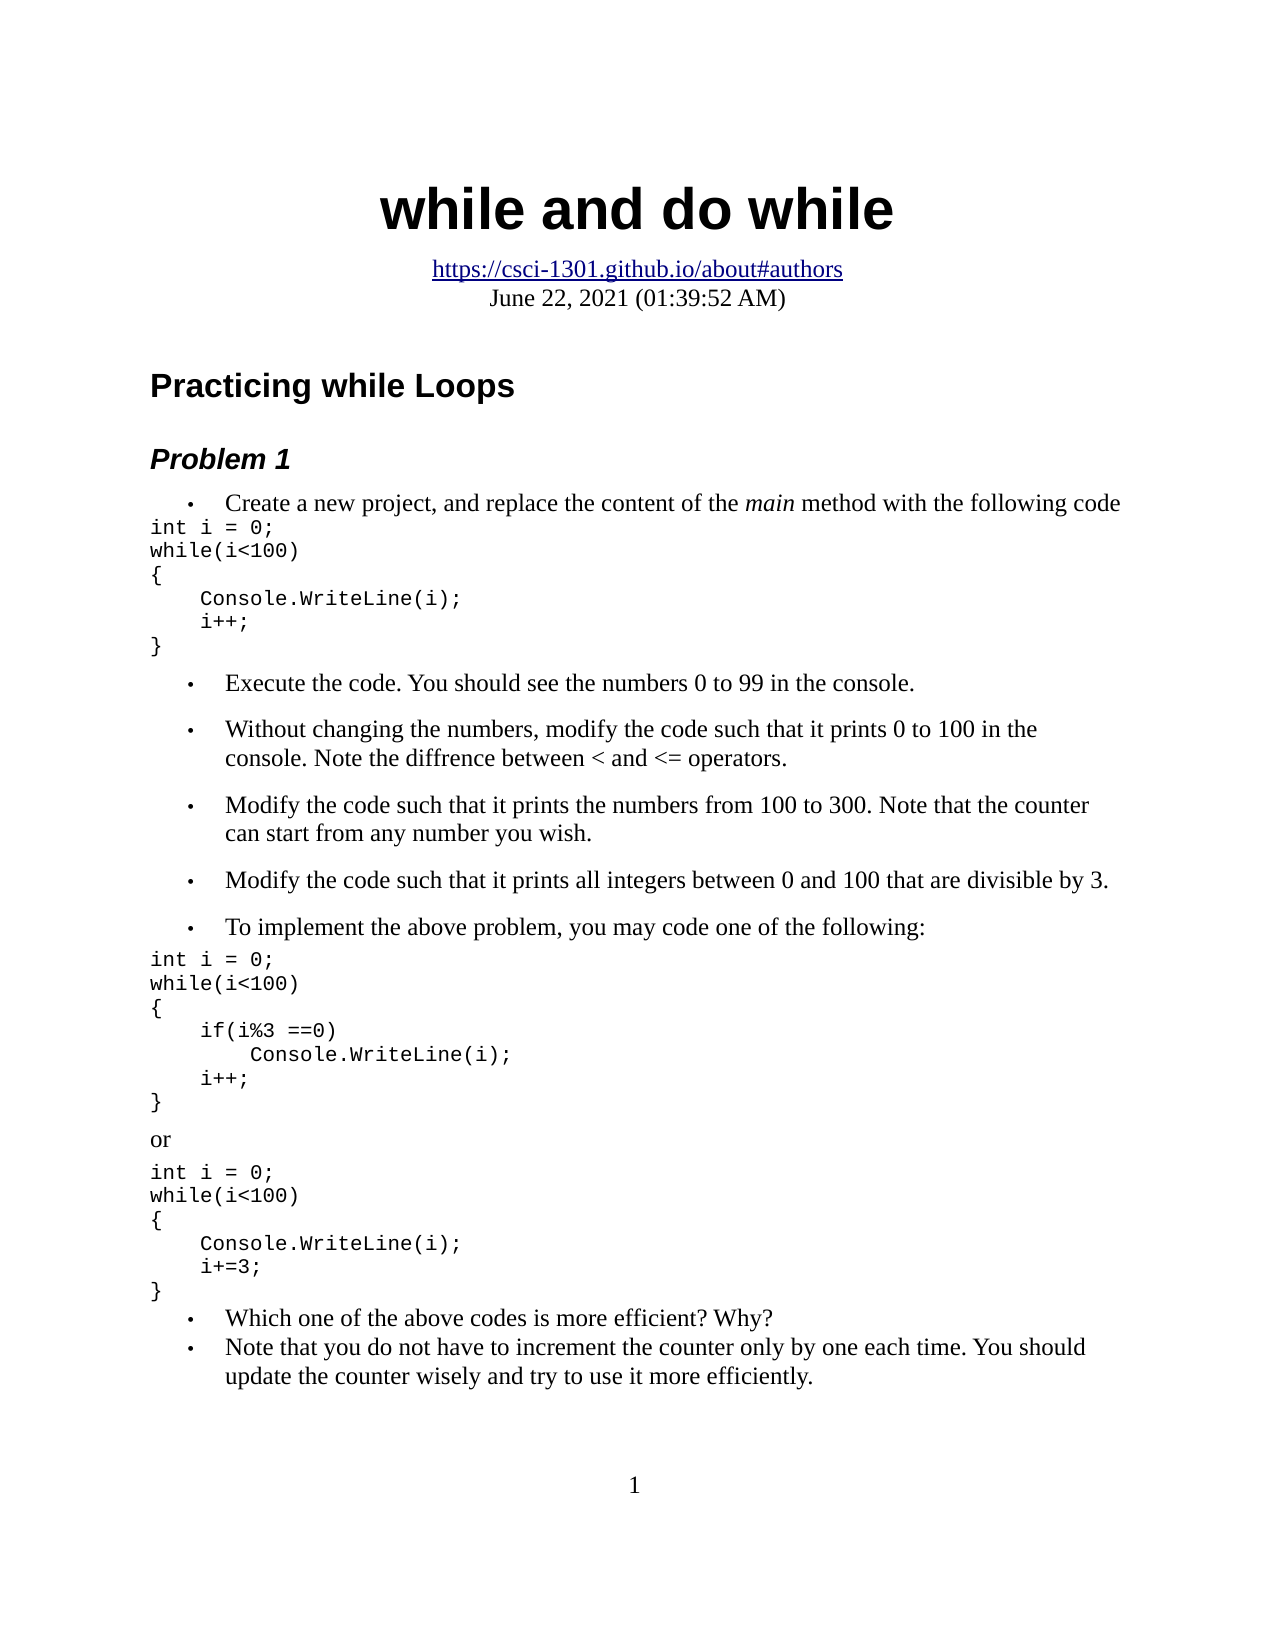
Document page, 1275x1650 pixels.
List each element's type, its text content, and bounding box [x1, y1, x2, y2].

text i++; [150, 1068, 1125, 1091]
text Console.WriteLine(i); [150, 1044, 1125, 1068]
text { [150, 1209, 1125, 1233]
text while(i<100) [150, 1185, 1125, 1209]
text while(i<100) [150, 973, 1125, 997]
list Modify the code such that it prints the numbers from 100 to 300. Note that the counter can start from any number you wish. [187, 790, 1125, 847]
list Which one of the above codes is more efficient? Why? [187, 1303, 1125, 1332]
text int i = 0; [150, 949, 1125, 973]
text i++; [150, 611, 1125, 635]
text or [150, 1124, 1125, 1153]
text { [150, 564, 1125, 588]
list Note that you do not have to increment the counter only by one each time. You should update the counter wisely and try to use it more efficiently. [187, 1332, 1125, 1390]
list Without changing the numbers, modify the code such that it prints 0 to 100 in the console. Note the diffrence between < and <= operators. [187, 714, 1125, 772]
subtitle Problem 1 [150, 442, 1125, 476]
text while(i<100) [150, 540, 1125, 564]
text Console.WriteLine(i); [150, 588, 1125, 611]
text { [150, 997, 1125, 1020]
text int i = 0; [150, 1162, 1125, 1185]
text https://csci-1301.github.io/about#authors [150, 254, 1125, 283]
text if(i%3 ==0) [150, 1020, 1125, 1044]
text } [150, 635, 1125, 659]
text June 22, 2021 (01:39:52 AM) [150, 283, 1125, 312]
text i+=3; [150, 1256, 1125, 1280]
text int i = 0; [150, 517, 1125, 540]
list Modify the code such that it prints all integers between 0 and 100 that are divisible by 3. [187, 865, 1125, 894]
text Console.WriteLine(i); [150, 1233, 1125, 1256]
list Execute the code. You should see the numbers 0 to 99 in the console. [187, 668, 1125, 696]
list To implement the above problem, you may code one of the following: [187, 912, 1125, 941]
text } [150, 1091, 1125, 1115]
text } [150, 1280, 1125, 1303]
list Create a new project, and replace the content of the main method with the following code [187, 488, 1125, 517]
title while and do while [150, 175, 1125, 242]
subtitle Practicing while Loops [150, 366, 1125, 404]
